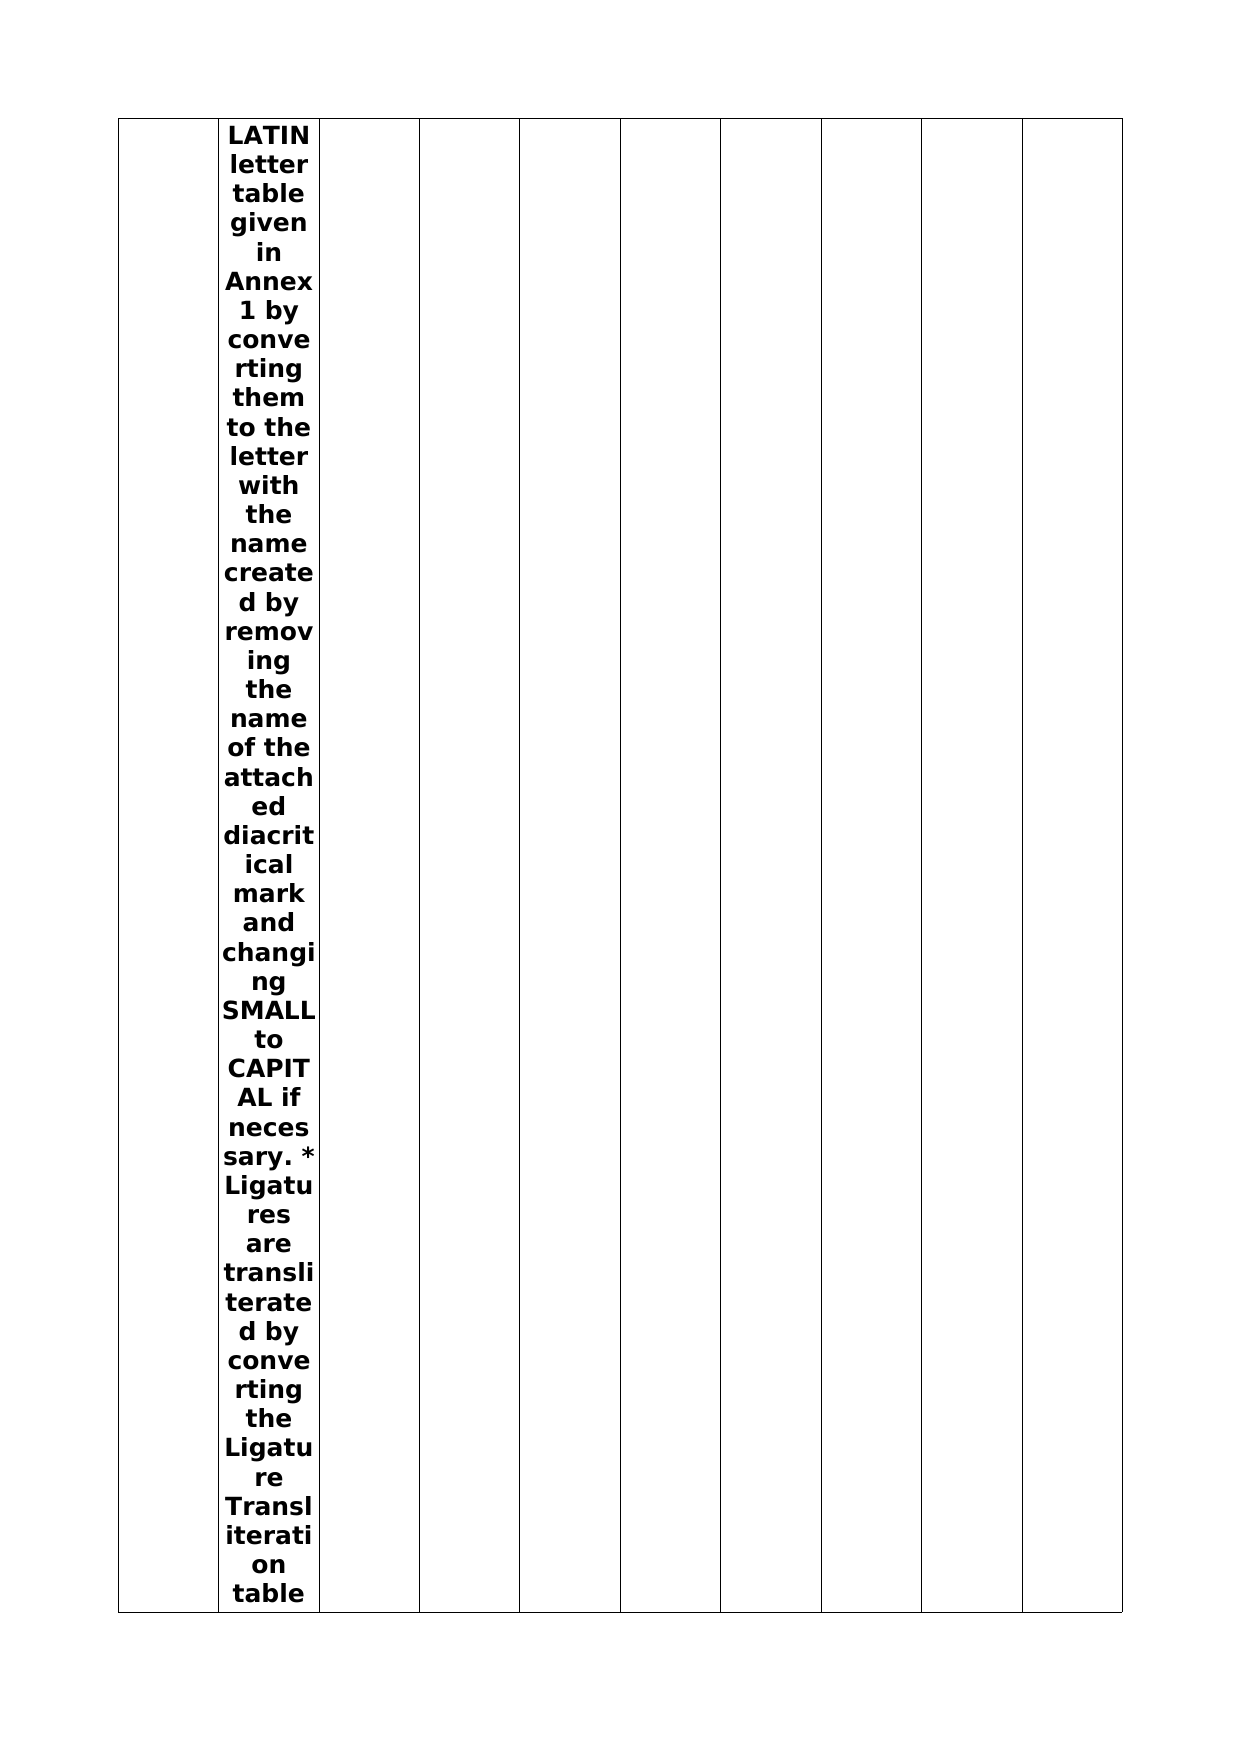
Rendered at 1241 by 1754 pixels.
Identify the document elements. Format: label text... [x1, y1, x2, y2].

table_header [922, 119, 1022, 1612]
table_header [420, 119, 519, 1612]
table_header [1023, 119, 1122, 1612]
table_header [320, 119, 419, 1612]
table_header [721, 119, 821, 1612]
table_header [119, 119, 218, 1612]
table_header [621, 119, 720, 1612]
table_header [520, 119, 620, 1612]
table_header [822, 119, 921, 1612]
table_header LATIN letter table given in Annex 1 by converting them to the letter with the name created by removing the name of the attached diacritical mark and changing SMALL to CAPITAL if necessary. * Ligatures are transliterated by converting the Ligature Transliteration table [219, 119, 319, 1612]
